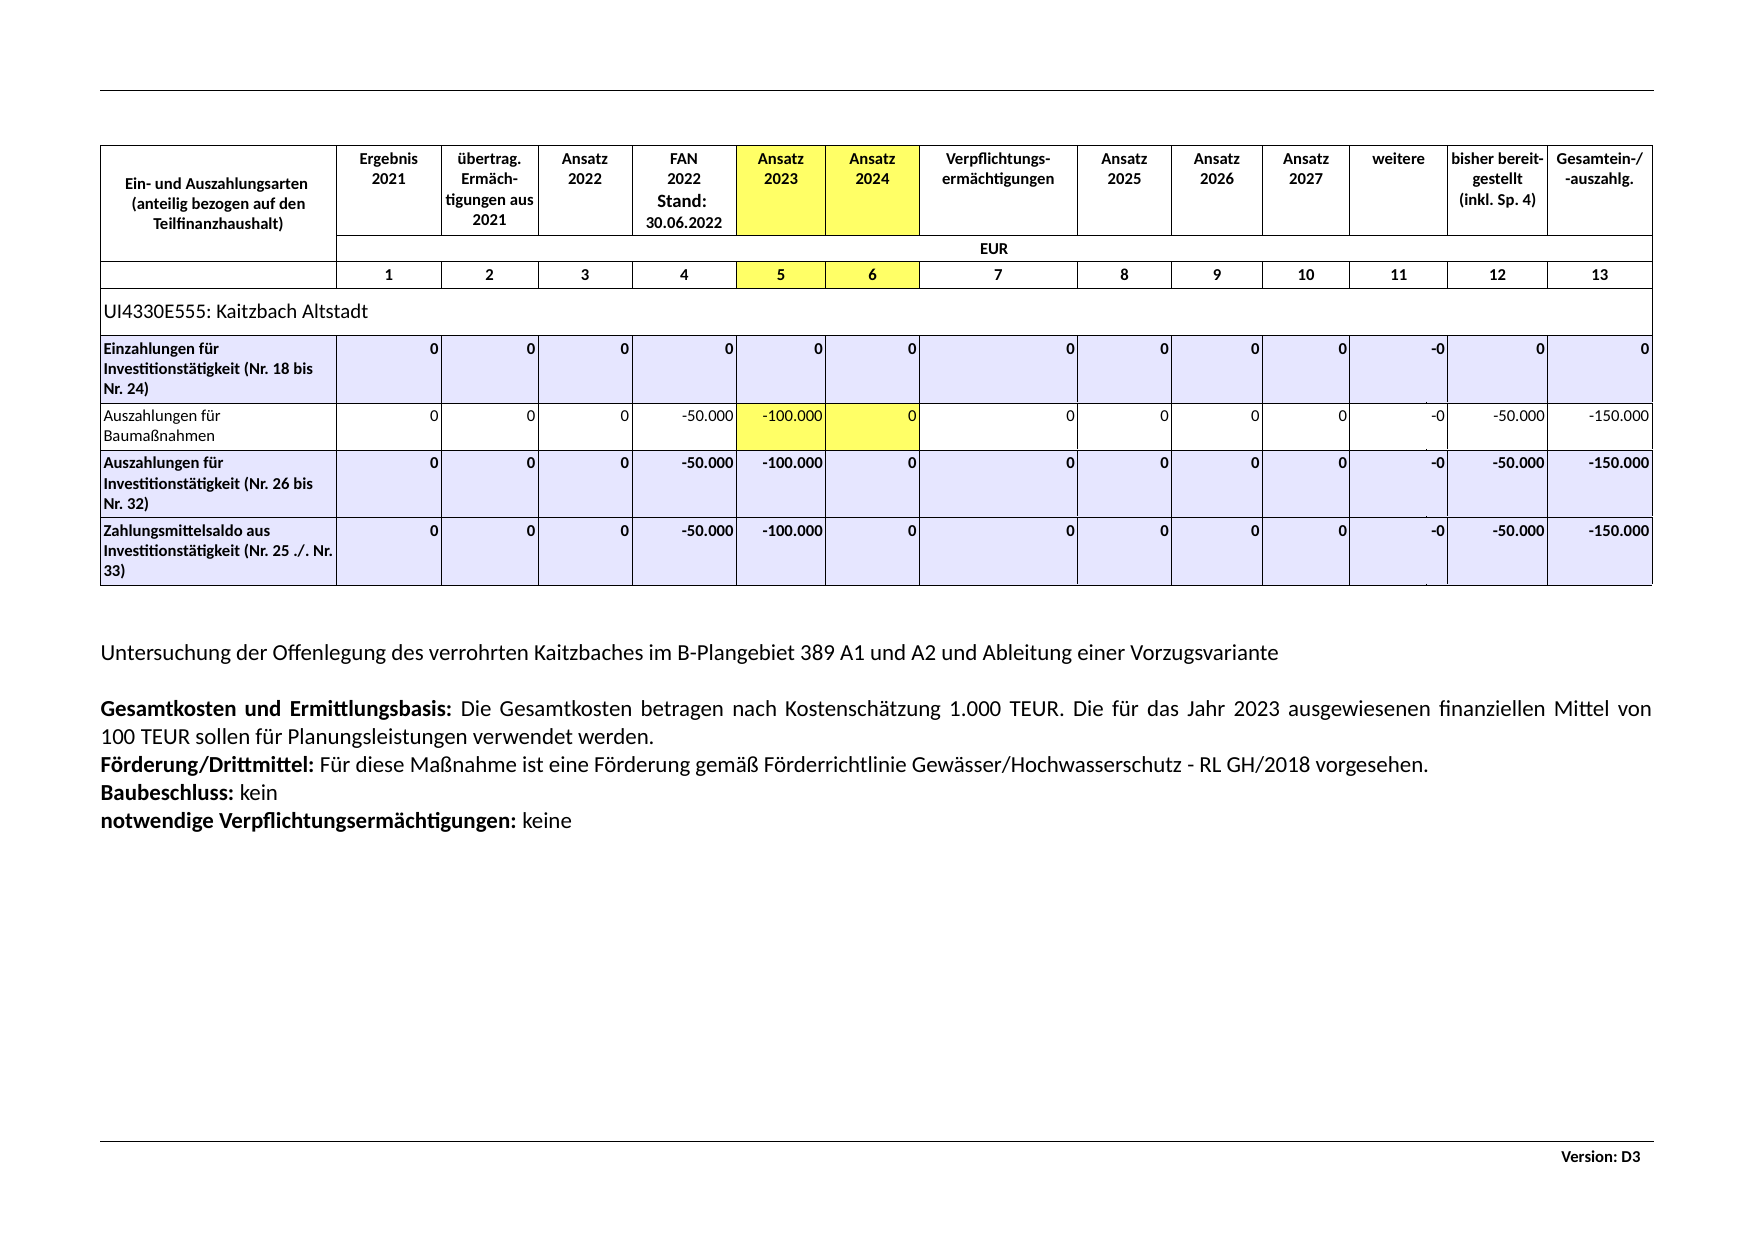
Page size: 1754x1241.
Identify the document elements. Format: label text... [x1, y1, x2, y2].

table_cell 1 [337, 262, 441, 288]
table_cell 0 [1448, 336, 1547, 402]
table_header Ansatz 2025 [1078, 146, 1171, 235]
table_header FAN 2022 Stand: 30.06.2022 [633, 146, 736, 235]
table_cell 0 [920, 404, 1077, 449]
table_header Ansatz 2022 [539, 146, 632, 235]
table_cell 0 [1078, 451, 1171, 516]
table_cell 0 [539, 451, 632, 516]
text Förderung/Drittmittel: Für diese Maßnahme ist eine Förderung gemäß Förderrichtlinie Gewässer/Hochwasserschutz - RL GH/2018 vorgesehen. [100, 750, 1653, 778]
text Gesamtkosten und Ermittlungsbasis: Die Gesamtkosten betragen nach Kostenschätzung 1.000 TEUR. Die für das Jahr 2023 ausgewiesenen finanziellen Mittel von 100 TEUR sollen für Planungsleistungen verwendet werden. [100, 694, 1653, 750]
text Baubeschluss: kein [100, 778, 1653, 806]
table_cell 0 [1078, 404, 1171, 449]
table_header weitere [1350, 146, 1447, 235]
table_cell -100.000 [737, 518, 825, 584]
table_cell 0 [826, 518, 919, 584]
table_cell 0 [826, 404, 919, 449]
table_cell 0 [539, 518, 632, 584]
table_cell -100.000 [737, 404, 825, 449]
text Untersuchung der Offenlegung des verrohrten Kaitzbaches im B-Plangebiet 389 A1 und A2 und Ableitung einer Vorzugsvariante [100, 638, 1653, 666]
table_cell 0 [1263, 451, 1349, 516]
table_cell -100.000 [737, 451, 825, 516]
table_header Ergebnis 2021 [337, 146, 441, 235]
table_cell 0 [633, 336, 736, 402]
table_cell 10 [1263, 262, 1349, 288]
table_cell EUR [337, 236, 1652, 261]
table_cell 0 [920, 336, 1077, 402]
table_cell 0 [1172, 518, 1262, 584]
table_cell 11 [1350, 262, 1447, 288]
table_cell -150.000 [1548, 451, 1652, 516]
table_cell Einzahlungen für Investitionstätigkeit (Nr. 18 bis Nr. 24) [101, 336, 336, 402]
table_header Ansatz 2027 [1263, 146, 1349, 235]
table_cell UI4330E555: Kaitzbach Altstadt [101, 289, 1652, 335]
table_cell 13 [1548, 262, 1652, 288]
table_cell -0 [1350, 518, 1447, 584]
table_cell -0 [1350, 404, 1447, 449]
table_cell 0 [737, 336, 825, 402]
table_cell 2 [442, 262, 538, 288]
table_cell 0 [442, 336, 538, 402]
table_cell 0 [1263, 336, 1349, 402]
table_header Ansatz 2026 [1172, 146, 1262, 235]
table_cell Auszahlungen für Baumaßnahmen [101, 404, 336, 449]
table_cell 0 [1263, 518, 1349, 584]
table_cell 12 [1448, 262, 1547, 288]
table_cell 3 [539, 262, 632, 288]
table_cell 0 [1172, 451, 1262, 516]
table_header Ansatz 2024 [826, 146, 919, 235]
table_cell 0 [826, 451, 919, 516]
table_header Gesamtein-/ -auszahlg. [1548, 146, 1652, 235]
table_header bisher bereit-gestellt (inkl. Sp. 4) [1448, 146, 1547, 235]
table_header Ansatz 2023 [737, 146, 825, 235]
table_cell 0 [337, 336, 441, 402]
table_cell -150.000 [1548, 404, 1652, 449]
table_cell 6 [826, 262, 919, 288]
table_cell 8 [1078, 262, 1171, 288]
table_cell 0 [442, 451, 538, 516]
table_cell 0 [539, 336, 632, 402]
table_cell -50.000 [1448, 404, 1547, 449]
table_cell -50.000 [1448, 451, 1547, 516]
table_cell 0 [1078, 336, 1171, 402]
table_cell -50.000 [633, 404, 736, 449]
table_cell 0 [1548, 336, 1652, 402]
table_cell -0 [1350, 451, 1447, 516]
table_cell 5 [737, 262, 825, 288]
table_cell 7 [920, 262, 1077, 288]
table_cell 0 [337, 404, 441, 449]
table_cell 0 [920, 518, 1077, 584]
table_cell -0 [1350, 336, 1447, 402]
table_cell Auszahlungen für Investitionstätigkeit (Nr. 26 bis Nr. 32) [101, 451, 336, 516]
table_cell 0 [920, 451, 1077, 516]
table_cell 0 [539, 404, 632, 449]
table_cell [101, 262, 336, 288]
table_cell 9 [1172, 262, 1262, 288]
table_cell 0 [337, 451, 441, 516]
table_cell -50.000 [633, 451, 736, 516]
table_cell Zahlungsmittelsaldo aus Investitionstätigkeit (Nr. 25 ./. Nr. 33) [101, 518, 336, 584]
table_header Verpflichtungs-ermächtigungen [920, 146, 1077, 235]
table_cell -50.000 [633, 518, 736, 584]
table_cell 0 [337, 518, 441, 584]
text notwendige Verpflichtungsermächtigungen: keine [100, 806, 1653, 834]
table_cell 0 [1172, 336, 1262, 402]
table_cell 0 [442, 518, 538, 584]
table_header Ein- und Auszahlungsarten (anteilig bezogen auf den Teilfinanzhaushalt) [101, 146, 336, 261]
table_cell 0 [1263, 404, 1349, 449]
table_cell 0 [1172, 404, 1262, 449]
table_header übertrag. Ermäch-tigungen aus 2021 [442, 146, 538, 235]
table_cell 0 [442, 404, 538, 449]
table_cell 0 [826, 336, 919, 402]
table_cell 4 [633, 262, 736, 288]
table_cell -150.000 [1548, 518, 1652, 584]
table_cell -50.000 [1448, 518, 1547, 584]
table_cell 0 [1078, 518, 1171, 584]
